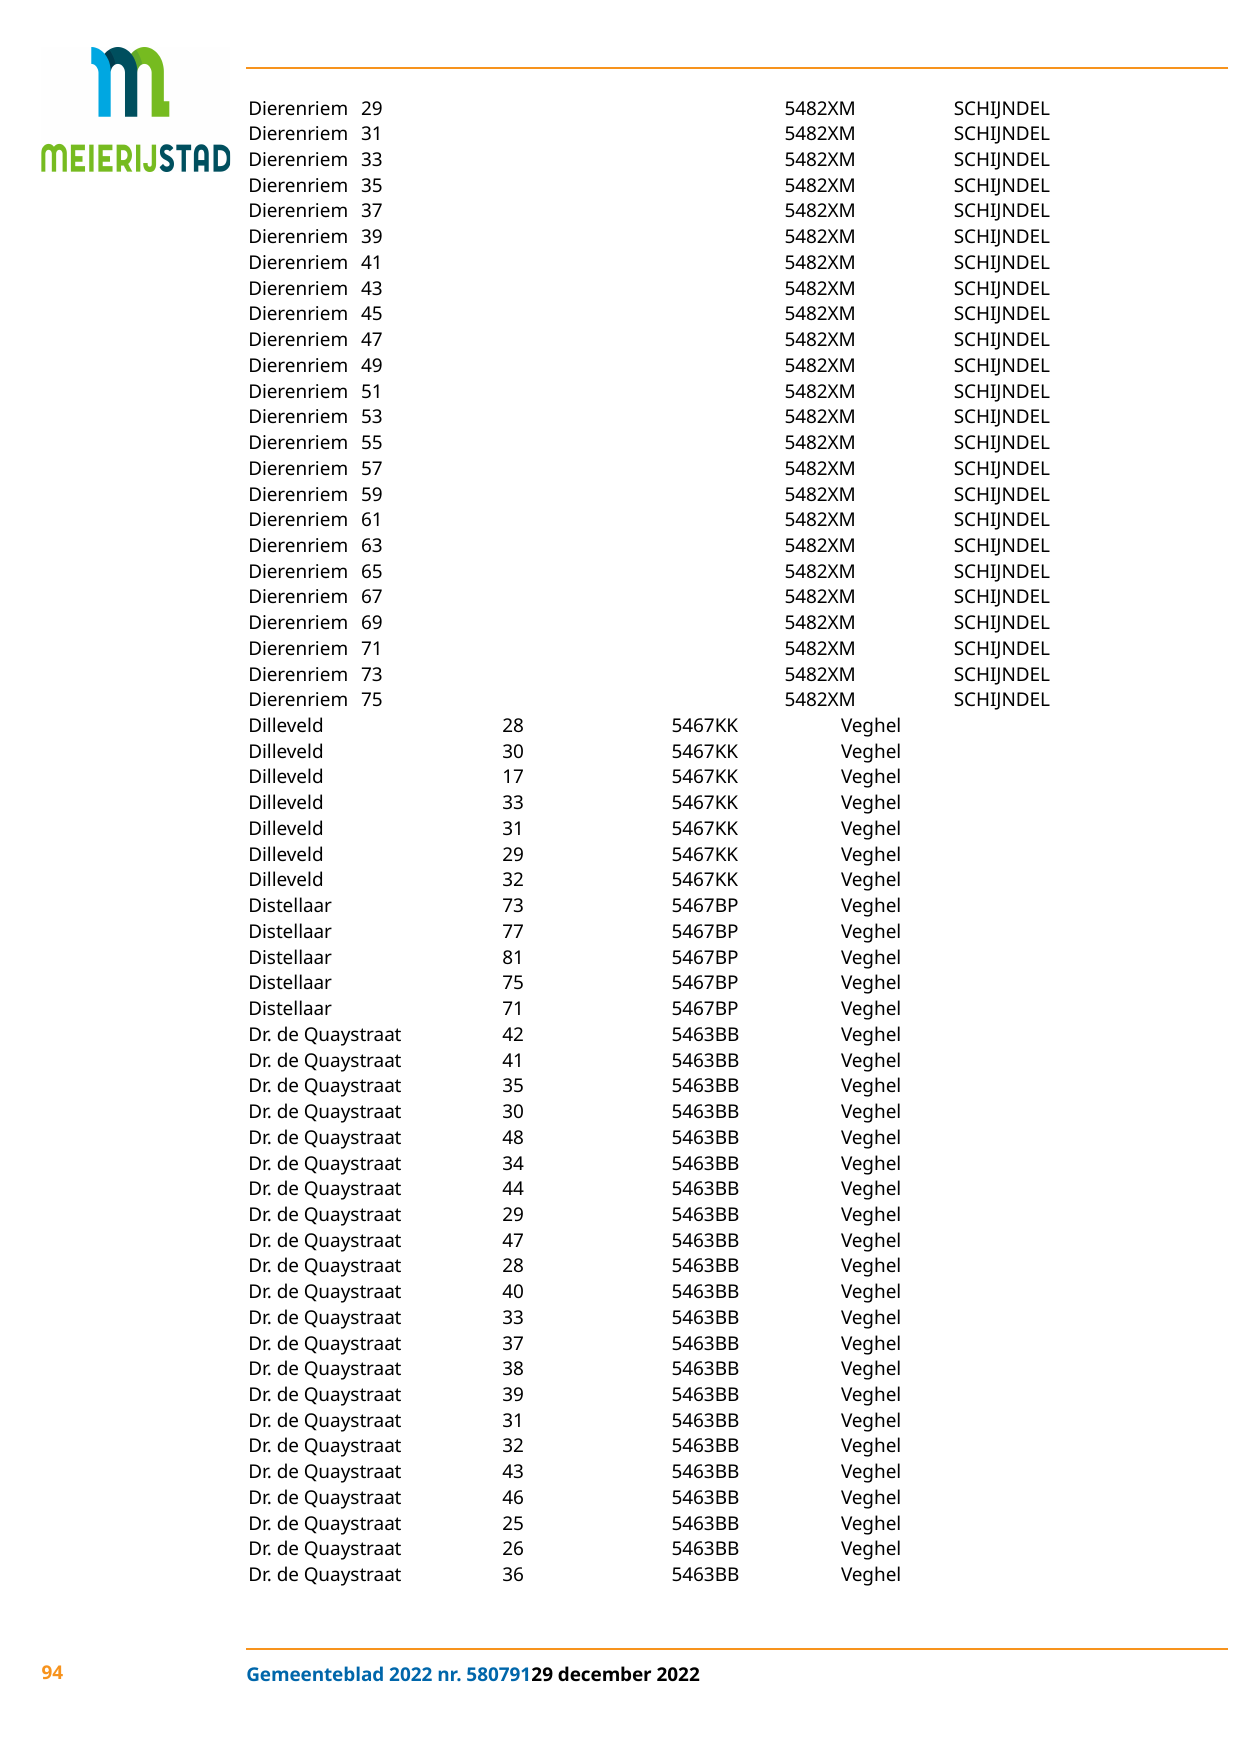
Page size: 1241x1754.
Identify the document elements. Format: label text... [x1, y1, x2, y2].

table_cell [474, 275, 784, 301]
table_cell 49 [361, 352, 474, 378]
table_cell Veghel [841, 1433, 1066, 1458]
table_cell 5482XM [784, 635, 954, 661]
table_cell Distellaar [248, 944, 502, 969]
table_cell 67 [361, 584, 474, 609]
table_cell 17 [502, 764, 587, 789]
table_cell 5482XM [784, 429, 954, 455]
table_cell [474, 326, 784, 352]
table_cell [587, 867, 671, 892]
table_cell [587, 764, 671, 789]
table_cell 5463BB [671, 1098, 841, 1124]
table_cell Dr. de Quaystraat [248, 1150, 502, 1175]
table_cell 5467BP [671, 893, 841, 918]
table_cell SCHIJNDEL [954, 481, 1095, 506]
table_cell [587, 1484, 671, 1510]
table_cell 37 [361, 198, 474, 223]
table_cell SCHIJNDEL [954, 687, 1095, 712]
table_cell 69 [361, 609, 474, 635]
table_cell SCHIJNDEL [954, 558, 1095, 584]
table_cell 75 [502, 970, 587, 995]
table_cell [587, 1021, 671, 1047]
table_cell 30 [502, 738, 587, 764]
table_cell 71 [502, 995, 587, 1021]
table_cell Veghel [841, 1098, 1066, 1124]
table_cell Veghel [841, 1561, 1066, 1587]
table_cell [474, 609, 784, 635]
table_cell [587, 1201, 671, 1227]
table_cell [587, 1510, 671, 1536]
table_cell 32 [502, 867, 587, 892]
table_cell 43 [361, 275, 474, 301]
table_cell 31 [502, 1407, 587, 1433]
table_cell 34 [502, 1150, 587, 1175]
table_cell [587, 970, 671, 995]
table_cell [587, 893, 671, 918]
table_cell [587, 1381, 671, 1407]
table_cell 5463BB [671, 1047, 841, 1072]
table_cell 5463BB [671, 1356, 841, 1381]
table_cell 5482XM [784, 146, 954, 172]
table_cell [474, 198, 784, 223]
table_cell Dierenriem [248, 532, 361, 558]
table_cell 53 [361, 404, 474, 429]
table_cell SCHIJNDEL [954, 635, 1095, 661]
table_cell Veghel [841, 1484, 1066, 1510]
table_cell [474, 661, 784, 687]
table_cell Veghel [841, 1536, 1066, 1561]
picture [41, 47, 231, 172]
table_cell 5463BB [671, 1381, 841, 1407]
table_cell Veghel [841, 1253, 1066, 1278]
table_cell 5463BB [671, 1561, 841, 1587]
table_cell 48 [502, 1124, 587, 1150]
table_cell [587, 1356, 671, 1381]
table_cell Dierenriem [248, 378, 361, 403]
table_cell Veghel [841, 1047, 1066, 1072]
table_cell Dierenriem [248, 584, 361, 609]
table_cell Veghel [841, 815, 1066, 841]
table_cell 42 [502, 1021, 587, 1047]
table_cell [474, 95, 784, 121]
table_cell [587, 995, 671, 1021]
table_cell 35 [361, 172, 474, 198]
table_cell Dilleveld [248, 815, 502, 841]
table_cell 5463BB [671, 1124, 841, 1150]
table_cell Veghel [841, 1201, 1066, 1227]
table_cell Veghel [841, 1073, 1066, 1098]
table_cell 26 [502, 1536, 587, 1561]
table_cell Dr. de Quaystraat [248, 1278, 502, 1304]
table_cell Dr. de Quaystraat [248, 1484, 502, 1510]
table_cell SCHIJNDEL [954, 429, 1095, 455]
table_cell 33 [361, 146, 474, 172]
table_cell 5482XM [784, 687, 954, 712]
table_cell Dilleveld [248, 764, 502, 789]
table_cell [474, 558, 784, 584]
table_cell 5482XM [784, 532, 954, 558]
table_cell 77 [502, 918, 587, 944]
table_cell SCHIJNDEL [954, 121, 1095, 146]
table_cell Dierenriem [248, 661, 361, 687]
table_cell 39 [502, 1381, 587, 1407]
table_cell 5467KK [671, 867, 841, 892]
table_cell 63 [361, 532, 474, 558]
table_cell SCHIJNDEL [954, 609, 1095, 635]
table_cell SCHIJNDEL [954, 584, 1095, 609]
table_cell Dierenriem [248, 609, 361, 635]
table_cell SCHIJNDEL [954, 172, 1095, 198]
table_cell Dr. de Quaystraat [248, 1407, 502, 1433]
table_cell [474, 532, 784, 558]
table_cell [474, 172, 784, 198]
table_cell [587, 1098, 671, 1124]
table_cell 31 [361, 121, 474, 146]
table_cell 31 [502, 815, 587, 841]
table_cell [474, 249, 784, 275]
table_cell [474, 506, 784, 532]
table_cell Dierenriem [248, 198, 361, 223]
table_cell 25 [502, 1510, 587, 1536]
table_cell 73 [502, 893, 587, 918]
table_cell 5482XM [784, 481, 954, 506]
table_cell Dr. de Quaystraat [248, 1330, 502, 1356]
table_cell [587, 815, 671, 841]
table_cell Veghel [841, 970, 1066, 995]
table_cell 38 [502, 1356, 587, 1381]
table_cell Dierenriem [248, 635, 361, 661]
table_cell Dr. de Quaystraat [248, 1433, 502, 1458]
table_cell Veghel [841, 790, 1066, 815]
table_cell 5482XM [784, 455, 954, 481]
table_cell [587, 1175, 671, 1201]
table_cell Dr. de Quaystraat [248, 1253, 502, 1278]
table_cell [474, 455, 784, 481]
table_cell 5482XM [784, 661, 954, 687]
table_cell SCHIJNDEL [954, 224, 1095, 249]
table_cell Dierenriem [248, 687, 361, 712]
table_cell Dr. de Quaystraat [248, 1227, 502, 1253]
table_cell Dr. de Quaystraat [248, 1175, 502, 1201]
table_cell [587, 1253, 671, 1278]
table_cell [474, 146, 784, 172]
table_cell 5467BP [671, 995, 841, 1021]
table_cell [474, 121, 784, 146]
table_cell 5482XM [784, 275, 954, 301]
table_cell 29 [502, 1201, 587, 1227]
table_cell 5482XM [784, 224, 954, 249]
table_cell 47 [361, 326, 474, 352]
table_cell 81 [502, 944, 587, 969]
table_cell [587, 918, 671, 944]
table_cell SCHIJNDEL [954, 198, 1095, 223]
table_cell 5467KK [671, 841, 841, 867]
table_cell 33 [502, 1304, 587, 1330]
table_cell Veghel [841, 1227, 1066, 1253]
table_cell Dr. de Quaystraat [248, 1510, 502, 1536]
table_cell Dierenriem [248, 326, 361, 352]
table_cell Dierenriem [248, 455, 361, 481]
table_cell [587, 1304, 671, 1330]
table_cell Veghel [841, 1021, 1066, 1047]
table_cell Dierenriem [248, 146, 361, 172]
table_cell Dierenriem [248, 249, 361, 275]
table_cell 44 [502, 1175, 587, 1201]
table_cell Dierenriem [248, 481, 361, 506]
table_cell Veghel [841, 893, 1066, 918]
table_cell 5482XM [784, 249, 954, 275]
table_cell 39 [361, 224, 474, 249]
table_cell Dr. de Quaystraat [248, 1124, 502, 1150]
table_cell [587, 1433, 671, 1458]
table_cell 40 [502, 1278, 587, 1304]
table_cell [587, 1227, 671, 1253]
table_cell SCHIJNDEL [954, 275, 1095, 301]
table_cell [587, 1407, 671, 1433]
table_cell Distellaar [248, 970, 502, 995]
table_cell 5482XM [784, 121, 954, 146]
table_cell Veghel [841, 712, 1066, 738]
table_cell Dierenriem [248, 352, 361, 378]
table_cell Veghel [841, 1407, 1066, 1433]
table_cell SCHIJNDEL [954, 378, 1095, 403]
table_cell 5463BB [671, 1175, 841, 1201]
table_cell 33 [502, 790, 587, 815]
table_cell 55 [361, 429, 474, 455]
table_cell 5463BB [671, 1021, 841, 1047]
table_cell Veghel [841, 1150, 1066, 1175]
table_cell 5467KK [671, 764, 841, 789]
table_cell Veghel [841, 1175, 1066, 1201]
table_cell SCHIJNDEL [954, 301, 1095, 326]
table_cell SCHIJNDEL [954, 352, 1095, 378]
table_cell [474, 584, 784, 609]
table_cell SCHIJNDEL [954, 326, 1095, 352]
table_cell Veghel [841, 918, 1066, 944]
table_cell SCHIJNDEL [954, 249, 1095, 275]
table_cell 47 [502, 1227, 587, 1253]
table_cell Dr. de Quaystraat [248, 1459, 502, 1484]
table_cell 5482XM [784, 584, 954, 609]
table_cell Veghel [841, 867, 1066, 892]
table_cell 61 [361, 506, 474, 532]
table_cell 75 [361, 687, 474, 712]
table_cell 51 [361, 378, 474, 403]
table_cell Dr. de Quaystraat [248, 1356, 502, 1381]
table_cell [474, 378, 784, 403]
table_cell 30 [502, 1098, 587, 1124]
table_cell SCHIJNDEL [954, 661, 1095, 687]
table_cell 5482XM [784, 506, 954, 532]
table_cell [587, 1459, 671, 1484]
table_cell Veghel [841, 764, 1066, 789]
table_cell 5482XM [784, 352, 954, 378]
table_cell Veghel [841, 995, 1066, 1021]
table_cell 5467BP [671, 944, 841, 969]
table_cell 5482XM [784, 172, 954, 198]
table_cell [474, 429, 784, 455]
table_cell 41 [361, 249, 474, 275]
table_cell Veghel [841, 1381, 1066, 1407]
table_cell [474, 224, 784, 249]
table_cell 65 [361, 558, 474, 584]
table_cell Veghel [841, 1278, 1066, 1304]
table_cell 5467BP [671, 918, 841, 944]
table_cell SCHIJNDEL [954, 506, 1095, 532]
table_cell Distellaar [248, 893, 502, 918]
table_cell 5467KK [671, 790, 841, 815]
table_cell [587, 1278, 671, 1304]
table_cell Dierenriem [248, 301, 361, 326]
table_cell Dierenriem [248, 275, 361, 301]
table_cell 5463BB [671, 1073, 841, 1098]
table_cell 5482XM [784, 326, 954, 352]
table_cell Dilleveld [248, 712, 502, 738]
table_cell 5482XM [784, 378, 954, 403]
table_cell Veghel [841, 1330, 1066, 1356]
table_cell 37 [502, 1330, 587, 1356]
table_cell Dr. de Quaystraat [248, 1536, 502, 1561]
table_cell SCHIJNDEL [954, 404, 1095, 429]
table_cell [474, 352, 784, 378]
table_cell 5467KK [671, 712, 841, 738]
table_cell 5463BB [671, 1484, 841, 1510]
table_cell [474, 481, 784, 506]
table_cell 35 [502, 1073, 587, 1098]
table_cell [587, 1150, 671, 1175]
table_cell [587, 1330, 671, 1356]
table_cell Dierenriem [248, 558, 361, 584]
table_cell Dr. de Quaystraat [248, 1201, 502, 1227]
table_cell 5463BB [671, 1330, 841, 1356]
table_cell [474, 404, 784, 429]
table_cell [474, 687, 784, 712]
table_cell [587, 1073, 671, 1098]
table_cell 5467BP [671, 970, 841, 995]
table_cell [587, 738, 671, 764]
table_cell 5463BB [671, 1201, 841, 1227]
table_cell Dierenriem [248, 429, 361, 455]
table_cell Dilleveld [248, 867, 502, 892]
table_cell 5463BB [671, 1227, 841, 1253]
table_cell [587, 841, 671, 867]
table_cell 5463BB [671, 1536, 841, 1561]
table_cell 28 [502, 712, 587, 738]
table_cell Dr. de Quaystraat [248, 1098, 502, 1124]
table_cell SCHIJNDEL [954, 95, 1095, 121]
table_cell 5463BB [671, 1150, 841, 1175]
table_cell 28 [502, 1253, 587, 1278]
table_cell Dilleveld [248, 790, 502, 815]
table_cell 57 [361, 455, 474, 481]
table_cell 29 [502, 841, 587, 867]
table_cell [587, 944, 671, 969]
table_cell Dr. de Quaystraat [248, 1021, 502, 1047]
table_cell 5463BB [671, 1433, 841, 1458]
table_cell Dierenriem [248, 224, 361, 249]
table_cell 5463BB [671, 1304, 841, 1330]
table_cell Dr. de Quaystraat [248, 1304, 502, 1330]
table_cell SCHIJNDEL [954, 532, 1095, 558]
table_cell Dilleveld [248, 841, 502, 867]
table_cell Veghel [841, 1124, 1066, 1150]
table_cell [587, 790, 671, 815]
table_cell 5463BB [671, 1253, 841, 1278]
table_cell 5467KK [671, 738, 841, 764]
table_cell 5463BB [671, 1407, 841, 1433]
table_cell [474, 301, 784, 326]
table_cell Distellaar [248, 918, 502, 944]
table_cell 5482XM [784, 558, 954, 584]
table_cell [587, 1124, 671, 1150]
table_cell 5482XM [784, 609, 954, 635]
table_cell Dilleveld [248, 738, 502, 764]
table_cell 73 [361, 661, 474, 687]
table_cell 5463BB [671, 1510, 841, 1536]
table_cell 32 [502, 1433, 587, 1458]
table_cell 43 [502, 1459, 587, 1484]
table_cell Veghel [841, 1356, 1066, 1381]
table_cell Distellaar [248, 995, 502, 1021]
table_cell Veghel [841, 944, 1066, 969]
table_cell Dierenriem [248, 121, 361, 146]
table_cell [587, 1047, 671, 1072]
table_cell Dr. de Quaystraat [248, 1047, 502, 1072]
table_cell 36 [502, 1561, 587, 1587]
table_cell 5463BB [671, 1459, 841, 1484]
table_cell [587, 712, 671, 738]
table_cell 5482XM [784, 301, 954, 326]
table_cell [474, 635, 784, 661]
table_cell Veghel [841, 1304, 1066, 1330]
table_cell 41 [502, 1047, 587, 1072]
table_cell Dierenriem [248, 404, 361, 429]
table_cell Veghel [841, 1510, 1066, 1536]
table_cell 5482XM [784, 404, 954, 429]
table_cell 71 [361, 635, 474, 661]
table_cell [587, 1536, 671, 1561]
table_cell 5467KK [671, 815, 841, 841]
table_cell Dierenriem [248, 95, 361, 121]
table_cell SCHIJNDEL [954, 146, 1095, 172]
table_cell Veghel [841, 1459, 1066, 1484]
table_cell Dierenriem [248, 172, 361, 198]
table_cell [587, 1561, 671, 1587]
table_cell 59 [361, 481, 474, 506]
table_cell Dr. de Quaystraat [248, 1561, 502, 1587]
table_cell SCHIJNDEL [954, 455, 1095, 481]
table_cell Dierenriem [248, 506, 361, 532]
table_cell 5482XM [784, 95, 954, 121]
table_cell 29 [361, 95, 474, 121]
table_cell Dr. de Quaystraat [248, 1073, 502, 1098]
table_cell 5463BB [671, 1278, 841, 1304]
table_cell Veghel [841, 738, 1066, 764]
table_cell 45 [361, 301, 474, 326]
table_cell 46 [502, 1484, 587, 1510]
table_cell Veghel [841, 841, 1066, 867]
table_cell Dr. de Quaystraat [248, 1381, 502, 1407]
table_cell 5482XM [784, 198, 954, 223]
